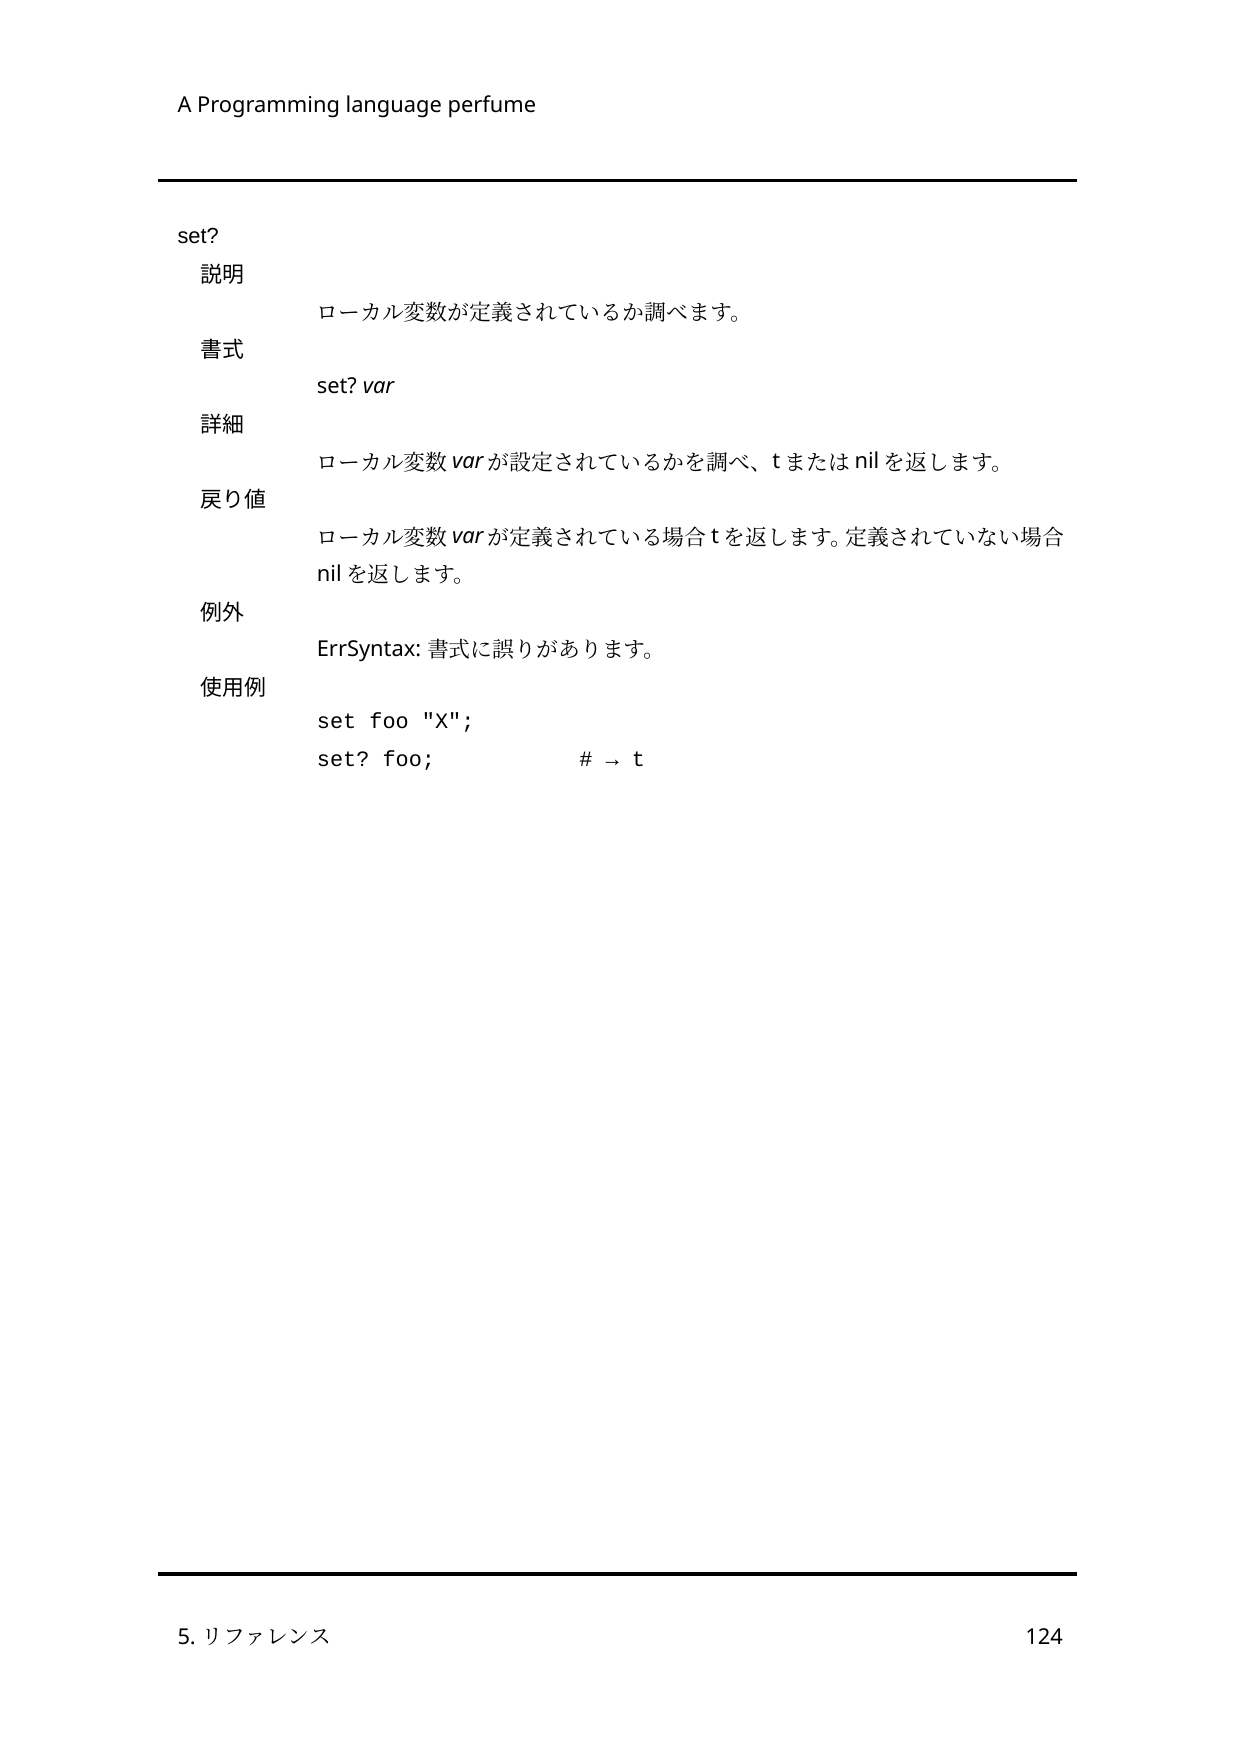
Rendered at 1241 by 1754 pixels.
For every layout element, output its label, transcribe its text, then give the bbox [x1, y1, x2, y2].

table_cell 使用例 [200, 667, 317, 779]
table_cell ErrSyntax: 書式に誤りがあります。 [317, 592, 1063, 667]
table_header 説明 [200, 254, 317, 329]
table_cell ローカル変数varが定義されている場合tを返します。定義されていない場合nilを返します。 [317, 479, 1063, 592]
table_cell 詳細 [200, 404, 317, 479]
table_cell set? var [317, 329, 1063, 404]
table_cell set foo "X"; set? foo; # → t [317, 667, 1063, 779]
table_cell 戻り値 [200, 479, 317, 592]
table_cell 例外 [200, 592, 317, 667]
subtitle set? [177, 217, 1063, 254]
table_cell 書式 [200, 329, 317, 404]
table_header ローカル変数が定義されているか調べます。 [317, 254, 1063, 329]
table_cell ローカル変数varが設定されているかを調べ、tまたはnilを返します。 [317, 404, 1063, 479]
